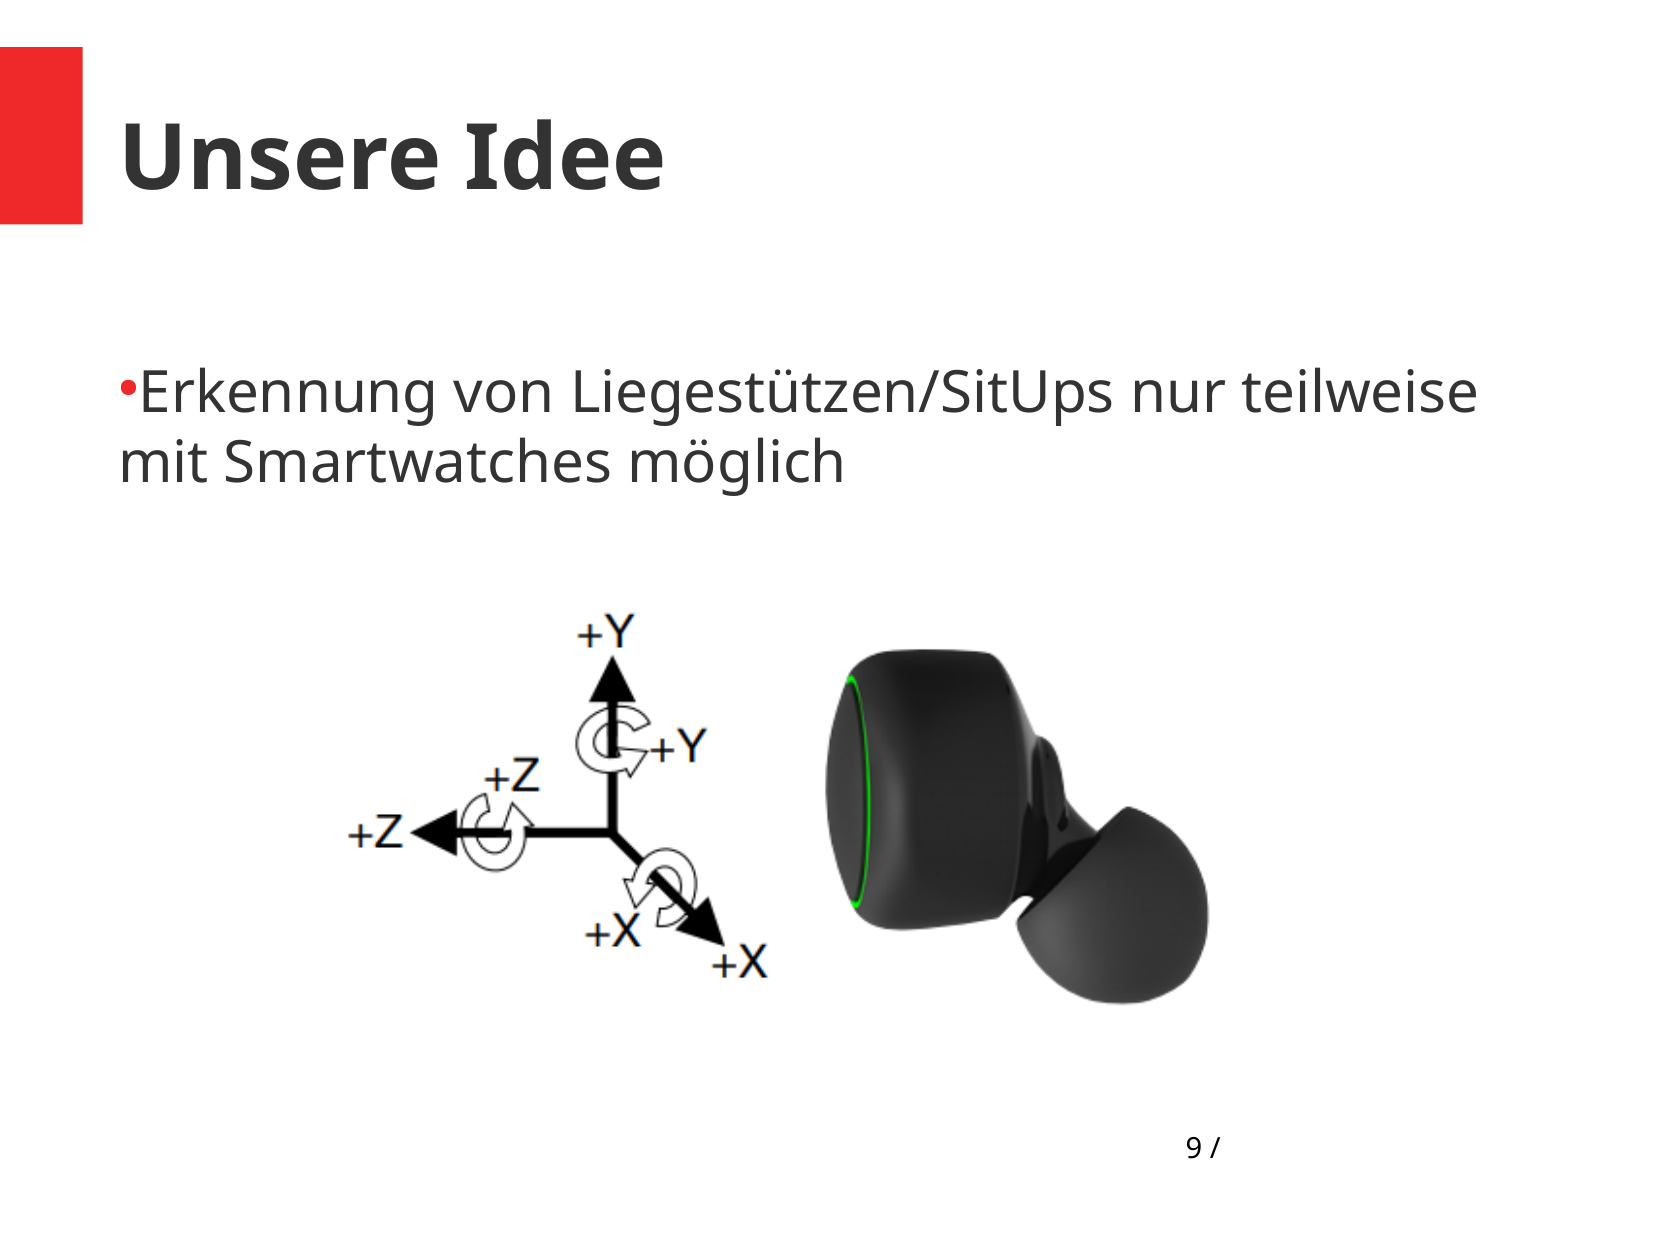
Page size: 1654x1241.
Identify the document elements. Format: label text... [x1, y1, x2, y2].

text_box / [1185, 1129, 1571, 1216]
title Unsere Idee [118, 49, 1571, 257]
picture [318, 578, 1264, 1048]
list Erkennung von Liegestützen/SitUps nur teilweise mit Smartwatches möglich [118, 354, 1536, 1074]
